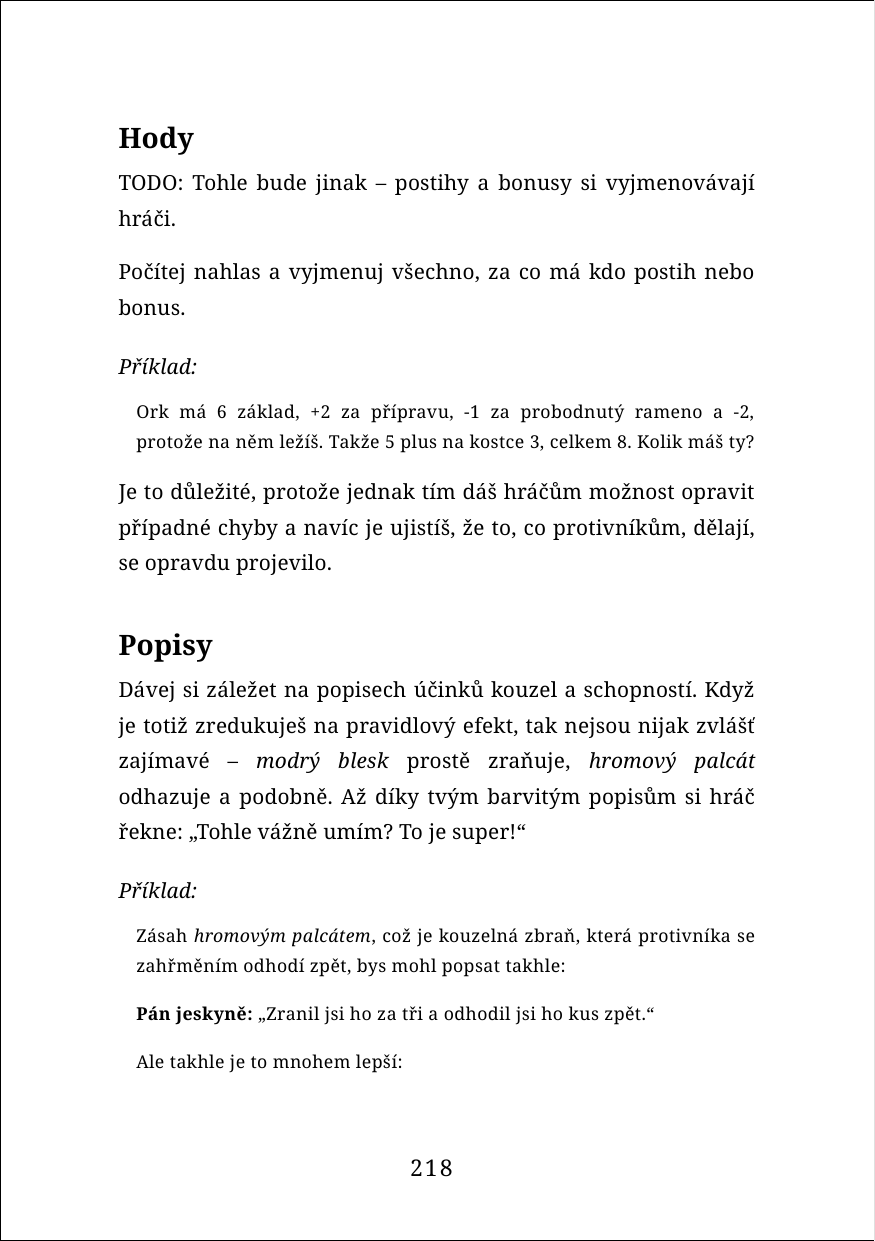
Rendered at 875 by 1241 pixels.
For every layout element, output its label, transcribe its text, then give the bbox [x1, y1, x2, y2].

text Ork má 6 základ, +2 za přípravu, -1 za probodnutý rameno a -2, protože na něm ležíš. Takže 5 plus na kostce 3, celkem 8. Kolik máš ty? [136, 399, 756, 453]
subtitle Hody [118, 118, 756, 157]
text Pán jeskyně: „Zranil jsi ho za tři a odhodil jsi ho kus zpět.“ [136, 1002, 756, 1026]
text Příklad: [118, 352, 756, 380]
text Zásah hromovým palcátem, což je kouzelná zbraň, která protivníka se zahřměním odhodí zpět, bys mohl popsat takhle: [136, 924, 756, 978]
subtitle Popisy [118, 625, 756, 663]
text TODO: Tohle bude jinak – postihy a bonusy si vyjmenovávají hráči. [118, 168, 756, 232]
text Příklad: [118, 876, 756, 905]
text Ale takhle je to mnohem lepší: [136, 1050, 756, 1074]
text Počítej nahlas a vyjmenuj všechno, za co má kdo postih nebo bonus. [118, 257, 756, 321]
text Dávej si záležet na popisech účinků kouzel a schopností. Když je totiž zredukuješ na pravidlový efekt, tak nejsou nijak zvlášť zajímavé – modrý blesk prostě zraňuje, hromový palcát odhazuje a podobně. Až díky tvým barvitým popisům si hráč řekne: „Tohle vážně umím? To je super!“ [118, 675, 756, 846]
text Je to důležité, protože jednak tím dáš hráčům možnost opravit případné chyby a navíc je ujistíš, že to, co protivníkům, dělají, se opravdu projevilo. [118, 477, 756, 577]
